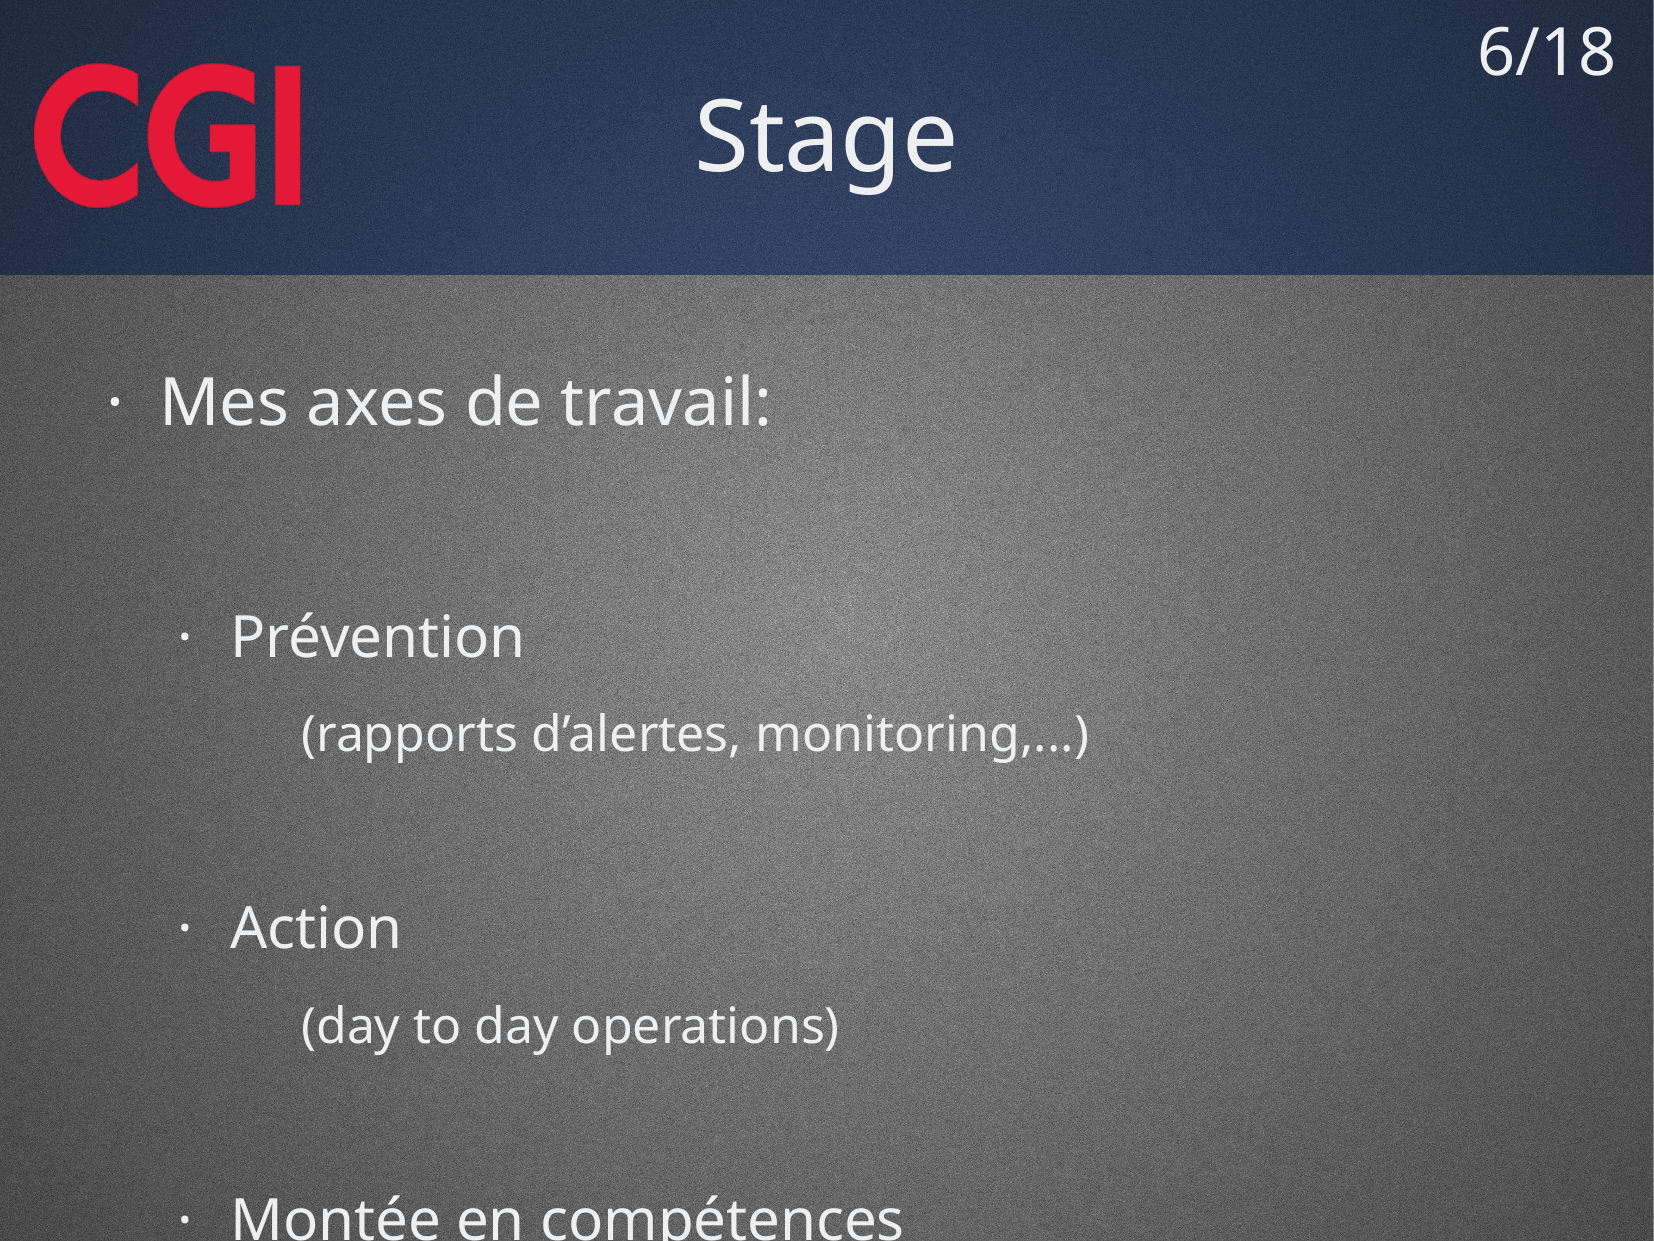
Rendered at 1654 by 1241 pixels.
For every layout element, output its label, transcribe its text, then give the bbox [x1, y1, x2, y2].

title Stage [88, 29, 1565, 237]
list Mes axes de travail: Prévention (rapports d’alertes, monitoring,...) Action (day to day operations) Montée en compétences [88, 354, 1565, 1241]
list 6/18 [1371, 4, 1652, 83]
picture [0, 0, 1654, 1241]
